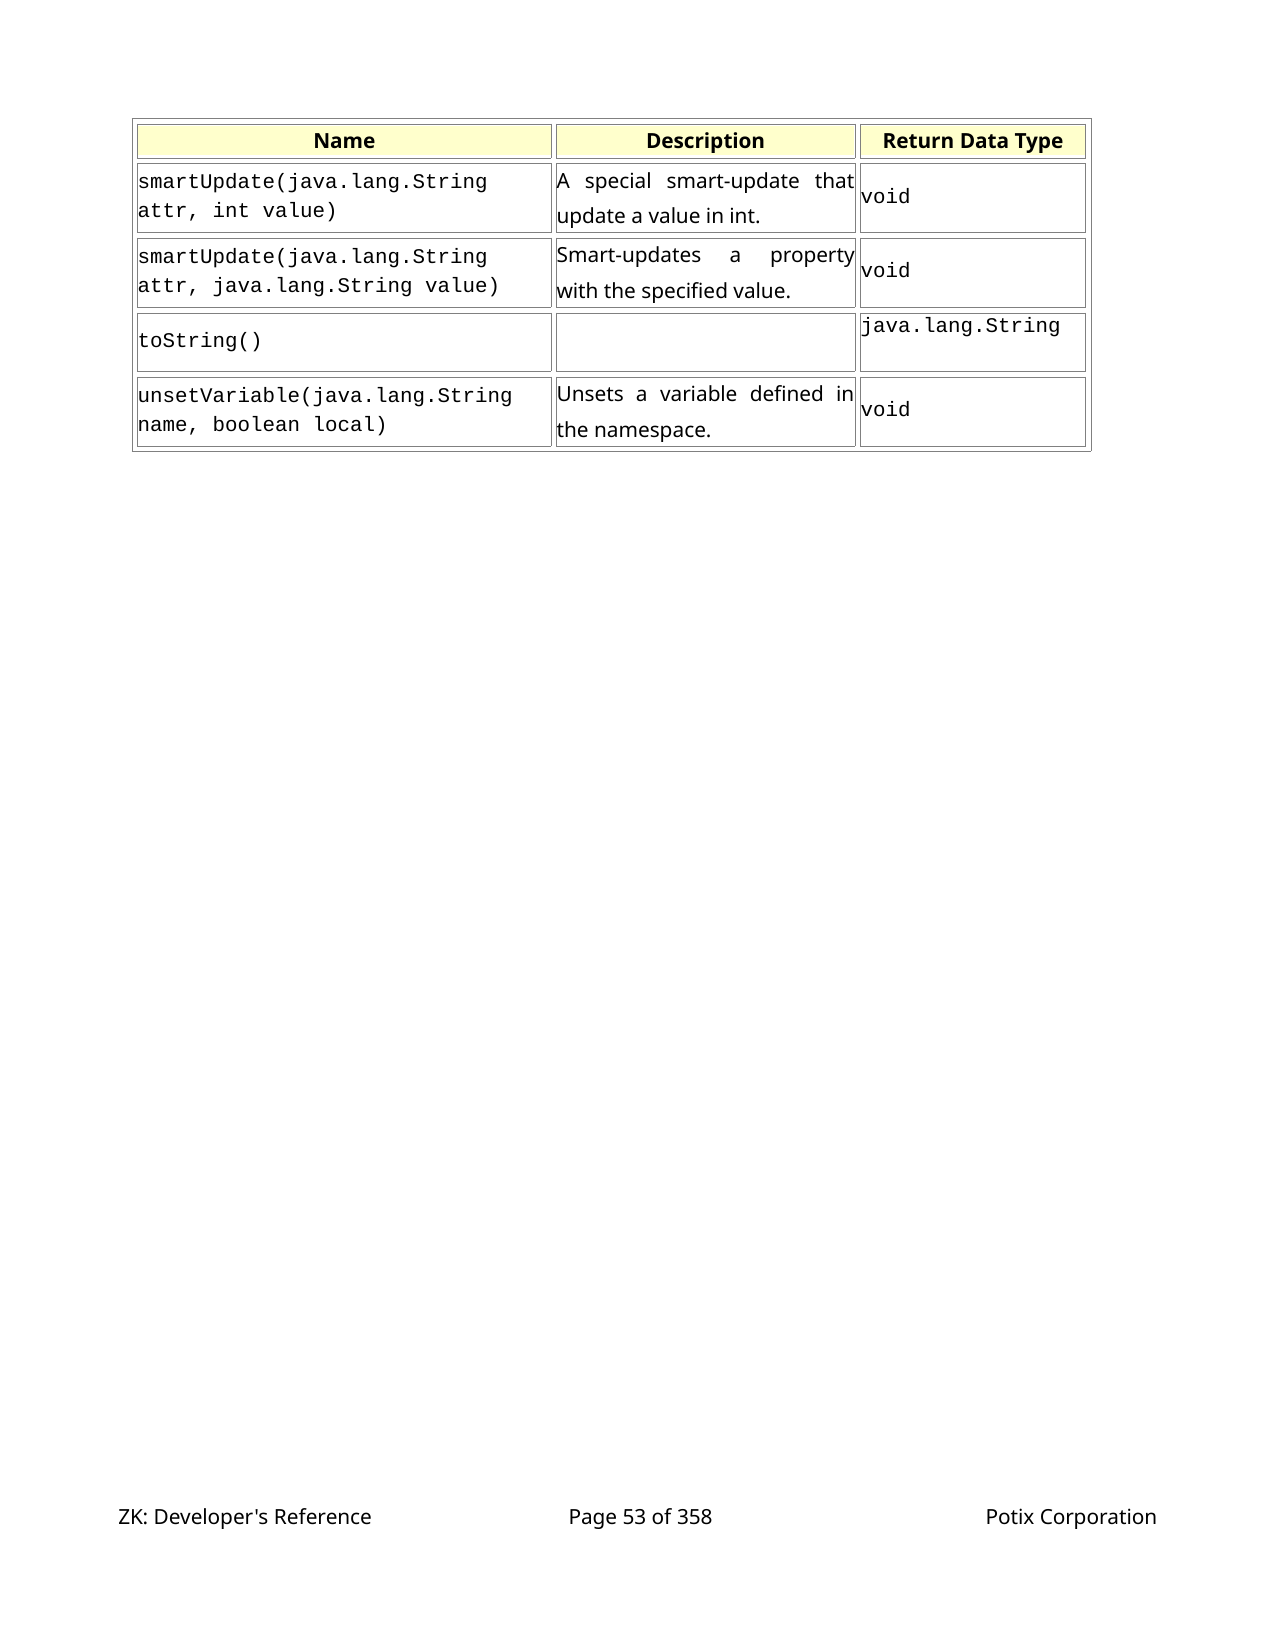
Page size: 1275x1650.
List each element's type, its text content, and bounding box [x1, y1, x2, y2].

table_cell Unsets a variable defined in the namespace. [554, 371, 857, 446]
table_header Description [554, 119, 857, 158]
table_cell [557, 314, 855, 371]
table_header Return Data Type [858, 119, 1088, 158]
table_cell void [858, 158, 1088, 232]
table_cell A special smart-update that update a value in int. [554, 158, 857, 232]
table_cell smartUpdate(java.lang.String attr, int value) [134, 158, 553, 232]
table_cell toString() [134, 307, 553, 371]
table_cell void [858, 371, 1088, 446]
table_cell [554, 307, 857, 371]
table_cell Smart-updates a property with the specified value. [554, 232, 857, 307]
table_header Name [134, 119, 553, 158]
table_cell java.lang.String [858, 307, 1088, 371]
table_cell unsetVariable(java.lang.String name, boolean local) [134, 371, 553, 446]
table_cell smartUpdate(java.lang.String attr, java.lang.String value) [134, 232, 553, 307]
table_cell void [858, 232, 1088, 307]
